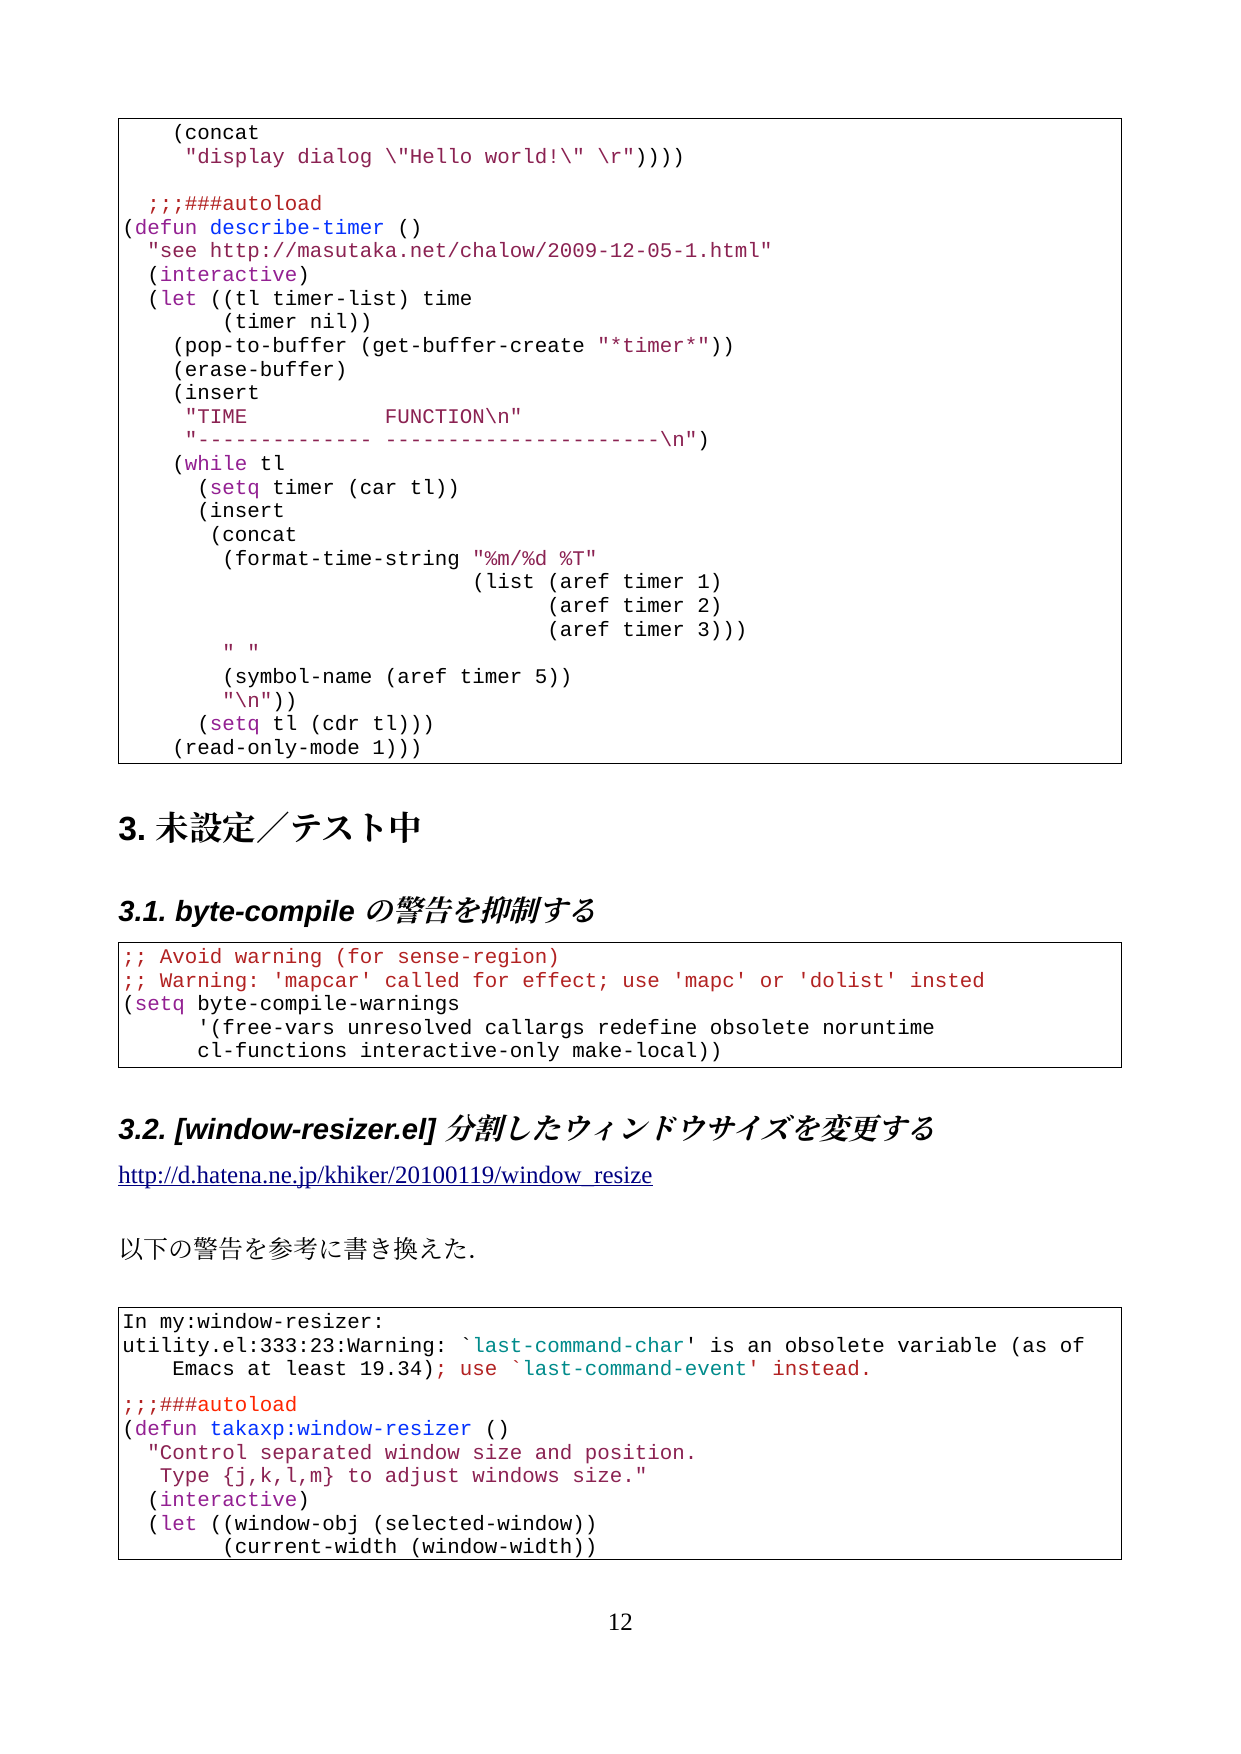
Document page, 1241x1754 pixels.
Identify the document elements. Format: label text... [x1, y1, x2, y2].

text (setq timer (car tl)) [119, 473, 1121, 496]
text (aref timer 3))) [119, 615, 1121, 638]
text Emacs at least 19.34); use `last-command-event' instead. [119, 1354, 1121, 1382]
text ;;;###autoload [119, 189, 1121, 213]
text (pop-to-buffer (get-buffer-create "*timer*")) [119, 331, 1121, 354]
text ;; Warning: 'mapcar' called for effect; use 'mapc' or 'dolist' insted [119, 966, 1121, 989]
text "display dialog \"Hello world!\" \r")))) [119, 142, 1121, 165]
text (read-only-mode 1))) [119, 733, 1121, 763]
subtitle [window-resizer.el] 分割したウィンドウサイズを変更する [118, 1106, 1122, 1147]
text (insert [119, 378, 1121, 402]
text (insert [119, 496, 1121, 520]
text (let ((window-obj (selected-window)) [119, 1509, 1121, 1532]
text (concat [119, 520, 1121, 544]
text Type {j,k,l,m} to adjust windows size." [119, 1461, 1121, 1485]
text 以下の警告を参考に書き換えた． [118, 1230, 1122, 1294]
text http://d.hatena.ne.jp/khiker/20100119/window_resize [118, 1160, 1122, 1217]
text (setq byte-compile-warnings [119, 989, 1121, 1013]
text In my:window-resizer: [119, 1308, 1121, 1331]
text (list (aref timer 1) [119, 567, 1121, 591]
text (current-width (window-width)) [119, 1532, 1121, 1559]
text (aref timer 2) [119, 591, 1121, 615]
text (defun describe-timer () [119, 213, 1121, 236]
text (timer nil)) [119, 307, 1121, 331]
text "TIME FUNCTION\n" [119, 402, 1121, 426]
text " " [119, 638, 1121, 662]
text (erase-buffer) [119, 354, 1121, 378]
text '(free-vars unresolved callargs redefine obsolete noruntime [119, 1013, 1121, 1037]
text (interactive) [119, 1485, 1121, 1509]
text "Control separated window size and position. [119, 1438, 1121, 1461]
text ;; Avoid warning (for sense-region) [119, 943, 1121, 966]
text utility.el:333:23:Warning: `last-command-char' is an obsolete variable (as of [119, 1331, 1121, 1354]
text (format-time-string "%m/%d %T" [119, 544, 1121, 567]
text "\n")) [119, 686, 1121, 709]
text (defun takaxp:window-resizer () [119, 1414, 1121, 1438]
text ;;;###autoload [119, 1390, 1121, 1414]
text (setq tl (cdr tl))) [119, 709, 1121, 733]
text (interactive) [119, 260, 1121, 284]
text (symbol-name (aref timer 5)) [119, 662, 1121, 686]
subtitle 未設定／テスト中 [118, 802, 1122, 850]
text cl-functions interactive-only make-local)) [119, 1037, 1121, 1067]
text (while tl [119, 449, 1121, 473]
text (let ((tl timer-list) time [119, 284, 1121, 307]
subtitle byte-compile の警告を抑制する [118, 888, 1122, 929]
text (concat [119, 119, 1121, 142]
text "-------------- ----------------------\n") [119, 426, 1121, 449]
text "see http://masutaka.net/chalow/2009-12-05-1.html" [119, 236, 1121, 260]
